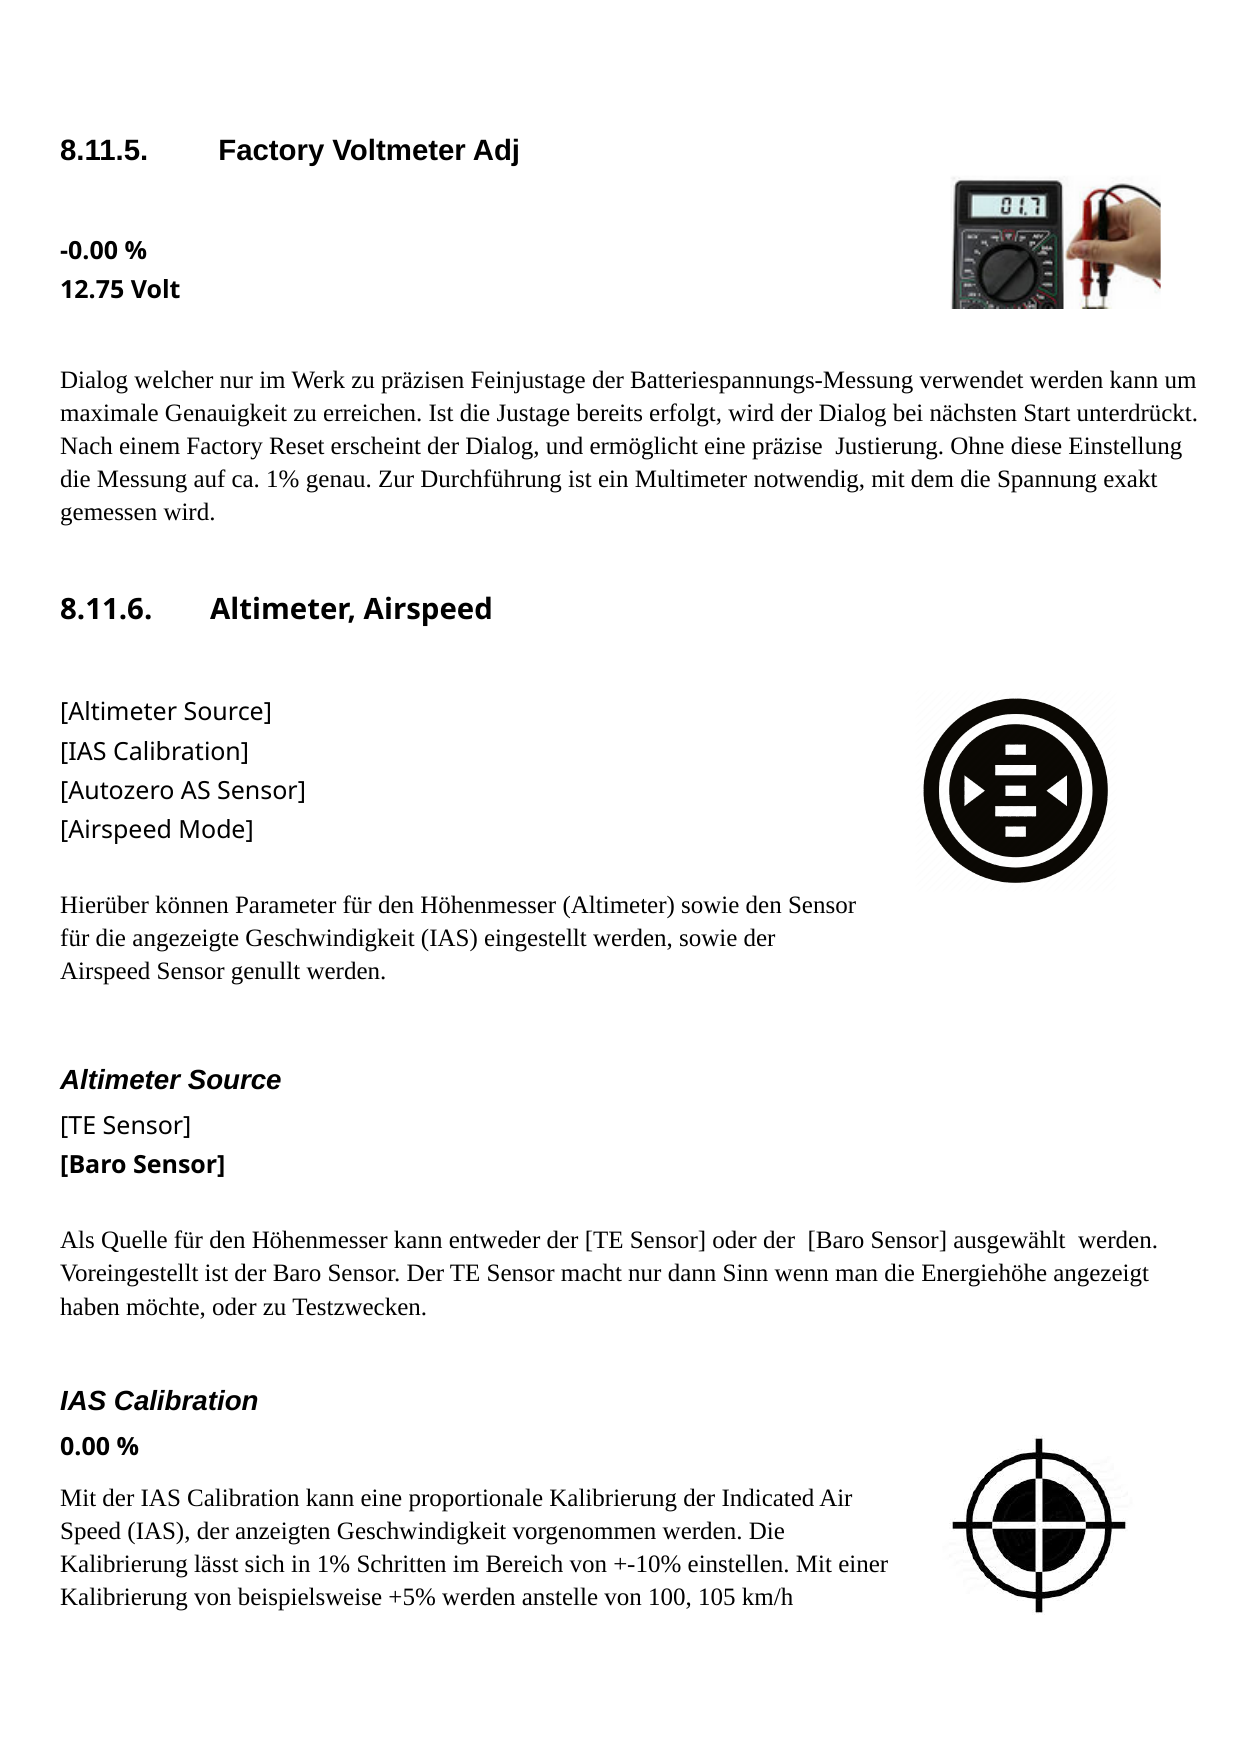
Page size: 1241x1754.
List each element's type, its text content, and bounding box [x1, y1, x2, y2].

text [1161, 233, 1207, 267]
text [TE Sensor] [60, 1108, 1207, 1142]
text [Autozero AS Sensor] [60, 772, 913, 806]
text Mit der IAS Calibration kann eine proportionale Kalibrierung der Indicated Air Speed (IAS), der anzeigten Geschwindigkeit vorgenommen werden. Die Kalibrierung lässt sich in 1% Schritten im Bereich von +-10% einstellen. Mit einer Kalibrierung von beispielsweise +5% werden anstelle von 100, 105 km/h [60, 1483, 942, 1611]
picture [942, 1428, 1135, 1622]
text [IAS Calibration] [60, 733, 913, 767]
text [Baro Sensor] [60, 1147, 1207, 1181]
text [1118, 733, 1207, 767]
subtitle Altimeter, Airspeed [60, 588, 1207, 628]
text [1118, 694, 1207, 728]
text 12.75 Volt [60, 272, 943, 306]
text [1161, 272, 1207, 306]
text [Altimeter Source] [60, 694, 913, 728]
text -0.00 % [60, 233, 943, 267]
text [1135, 1429, 1207, 1463]
text Dialog welcher nur im Werk zu präzisen Feinjustage der Batteriespannungs-Messung verwendet werden kann um maximale Genauigkeit zu erreichen. Ist die Justage bereits erfolgt, wird der Dialog bei nächsten Start unterdrückt. Nach einem Factory Reset erscheint der Dialog, und ermöglicht eine präzise Justierung. Ohne diese Einstellung die Messung auf ca. 1% genau. Zur Durchführung ist ein Multimeter notwendig, mit dem die Spannung exakt gemessen wird. [60, 365, 1207, 526]
subtitle IAS Calibration [60, 1385, 1207, 1417]
text Als Quelle für den Höhenmesser kann entweder der [TE Sensor] oder der [Baro Sensor] ausgewählt werden. Voreingestellt ist der Baro Sensor. Der TE Sensor macht nur dann Sinn wenn man die Energiehöhe angezeigt haben möchte, oder zu Testzwecken. [60, 1226, 1207, 1320]
text Hierüber können Parameter für den Höhenmesser (Altimeter) sowie den Sensor für die angezeigte Geschwindigkeit (IAS) eingestellt werden, sowie der Airspeed Sensor genullt werden. [60, 890, 1207, 985]
text [Airspeed Mode] [60, 812, 913, 846]
subtitle Altimeter Source [60, 1064, 1207, 1096]
subtitle Factory Voltmeter Adj [60, 133, 1207, 166]
picture [943, 173, 1161, 309]
text 0.00 % [60, 1429, 942, 1463]
text [1118, 812, 1207, 846]
text [1118, 772, 1207, 806]
picture [913, 688, 1118, 893]
